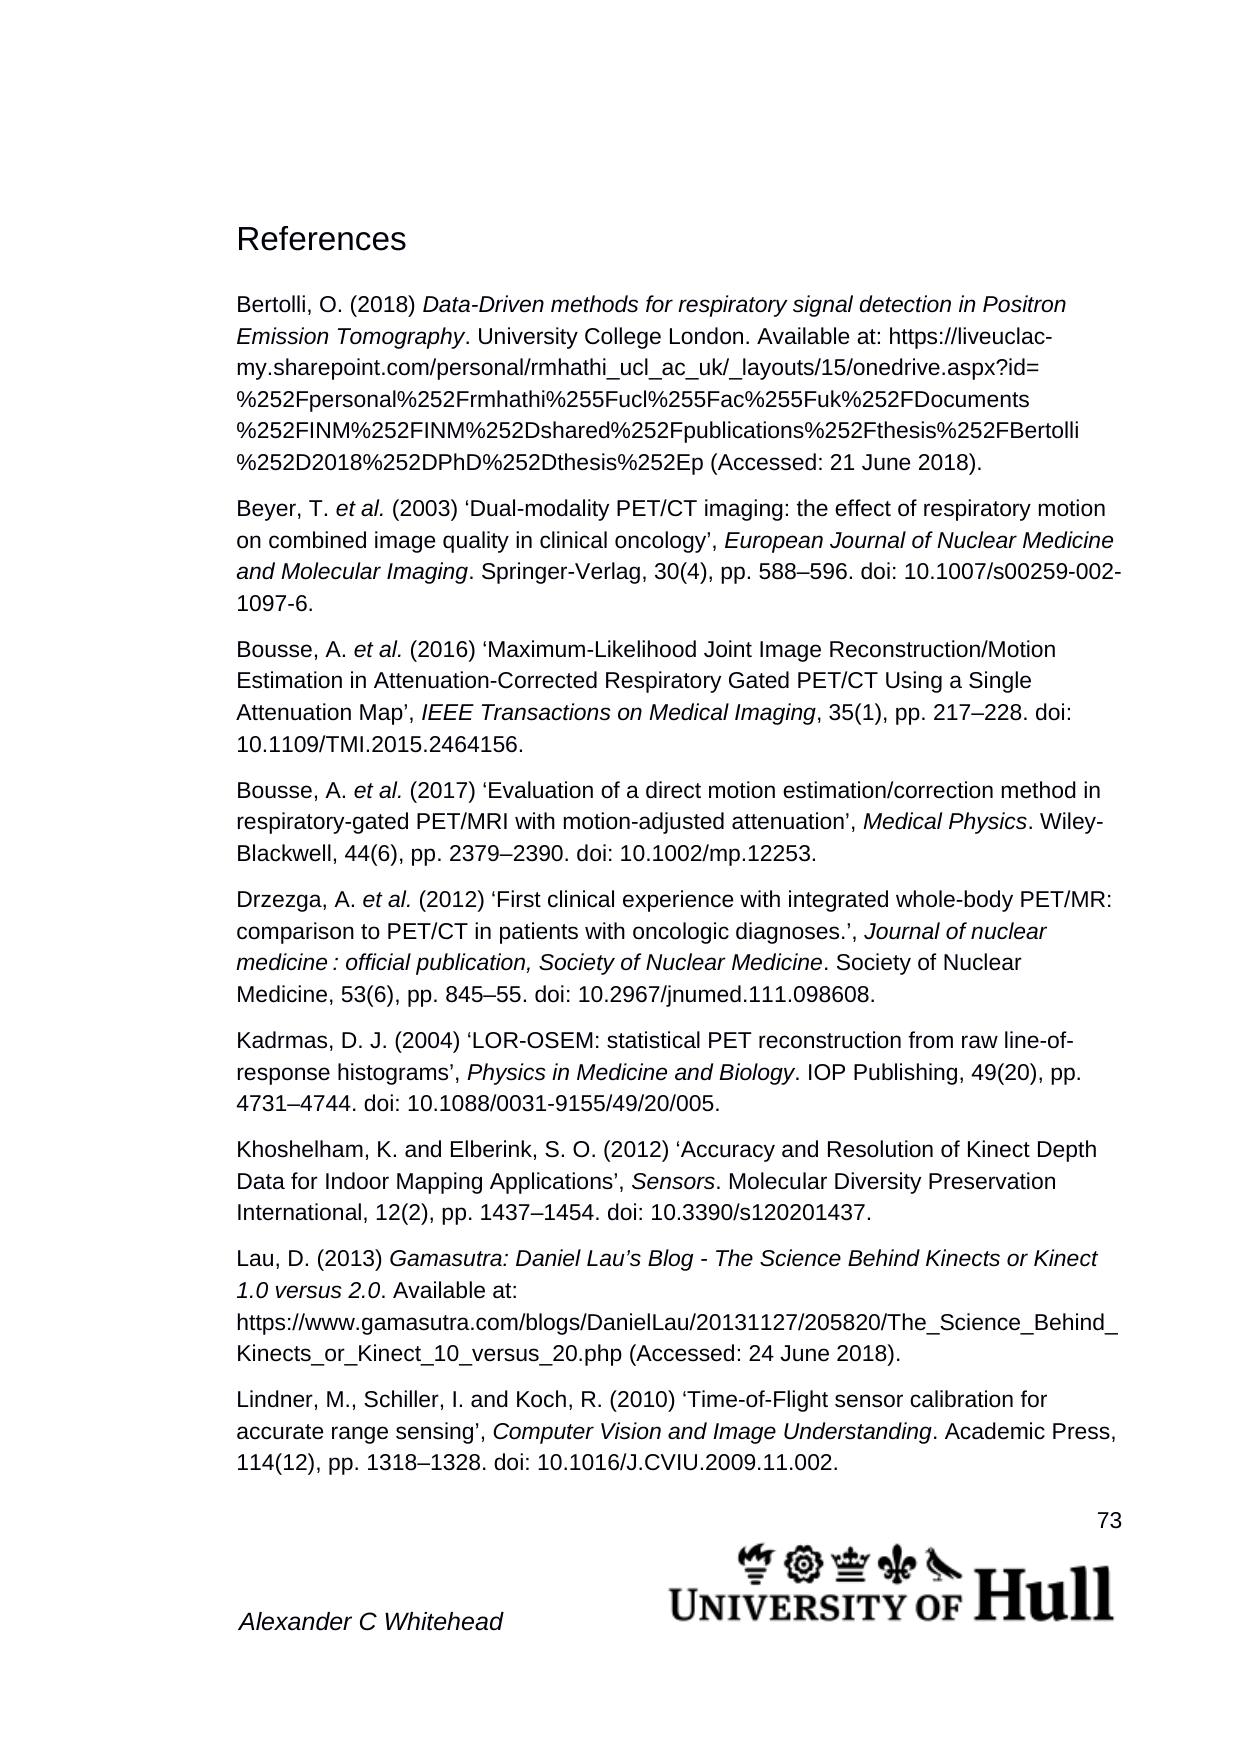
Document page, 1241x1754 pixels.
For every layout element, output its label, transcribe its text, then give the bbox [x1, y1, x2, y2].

text Beyer, T. et al. (2003) ‘Dual-modality PET/CT imaging: the effect of respiratory motion on combined image quality in clinical oncology’, European Journal of Nuclear Medicine and Molecular Imaging. Springer-Verlag, 30(4), pp. 588–596. doi: 10.1007/s00259-002-1097-6. [236, 495, 1122, 616]
text Lau, D. (2013) Gamasutra: Daniel Lau’s Blog - The Science Behind Kinects or Kinect 1.0 versus 2.0. Available at: https://www.gamasutra.com/blogs/DanielLau/20131127/205820/The_Science_Behind_Kinects_or_Kinect_10_versus_20.php (Accessed: 24 June 2018). [236, 1245, 1122, 1366]
text Bousse, A. et al. (2016) ‘Maximum-Likelihood Joint Image Reconstruction/Motion Estimation in Attenuation-Corrected Respiratory Gated PET/CT Using a Single Attenuation Map’, IEEE Transactions on Medical Imaging, 35(1), pp. 217–228. doi: 10.1109/TMI.2015.2464156. [236, 636, 1122, 757]
text Lindner, M., Schiller, I. and Koch, R. (2010) ‘Time-of-Flight sensor calibration for accurate range sensing’, Computer Vision and Image Understanding. Academic Press, 114(12), pp. 1318–1328. doi: 10.1016/J.CVIU.2009.11.002. [236, 1386, 1122, 1476]
text Kadrmas, D. J. (2004) ‘LOR-OSEM: statistical PET reconstruction from raw line-of-response histograms’, Physics in Medicine and Biology. IOP Publishing, 49(20), pp. 4731–4744. doi: 10.1088/0031-9155/49/20/005. [236, 1027, 1122, 1116]
text Bertolli, O. (2018) Data-Driven methods for respiratory signal detection in Positron Emission Tomography. University College London. Available at: https://liveuclac-my.sharepoint.com/personal/rmhathi_ucl_ac_uk/_layouts/15/onedrive.aspx?id=%252Fpersonal%252Frmhathi%255Fucl%255Fac%255Fuk%252FDocuments%252FINM%252FINM%252Dshared%252Fpublications%252Fthesis%252FBertolli%252D2018%252DPhD%252Dthesis%252Ep (Accessed: 21 June 2018). [236, 291, 1122, 475]
subtitle References [236, 219, 1122, 258]
text Khoshelham, K. and Elberink, S. O. (2012) ‘Accuracy and Resolution of Kinect Depth Data for Indoor Mapping Applications’, Sensors. Molecular Diversity Preservation International, 12(2), pp. 1437–1454. doi: 10.3390/s120201437. [236, 1136, 1122, 1226]
text Drzezga, A. et al. (2012) ‘First clinical experience with integrated whole-body PET/MR: comparison to PET/CT in patients with oncologic diagnoses.’, Journal of nuclear medicine : official publication, Society of Nuclear Medicine. Society of Nuclear Medicine, 53(6), pp. 845–55. doi: 10.2967/jnumed.111.098608. [236, 886, 1122, 1007]
text Bousse, A. et al. (2017) ‘Evaluation of a direct motion estimation/correction method in respiratory-gated PET/MRI with motion-adjusted attenuation’, Medical Physics. Wiley-Blackwell, 44(6), pp. 2379–2390. doi: 10.1002/mp.12253. [236, 777, 1122, 866]
picture [662, 1533, 1123, 1631]
